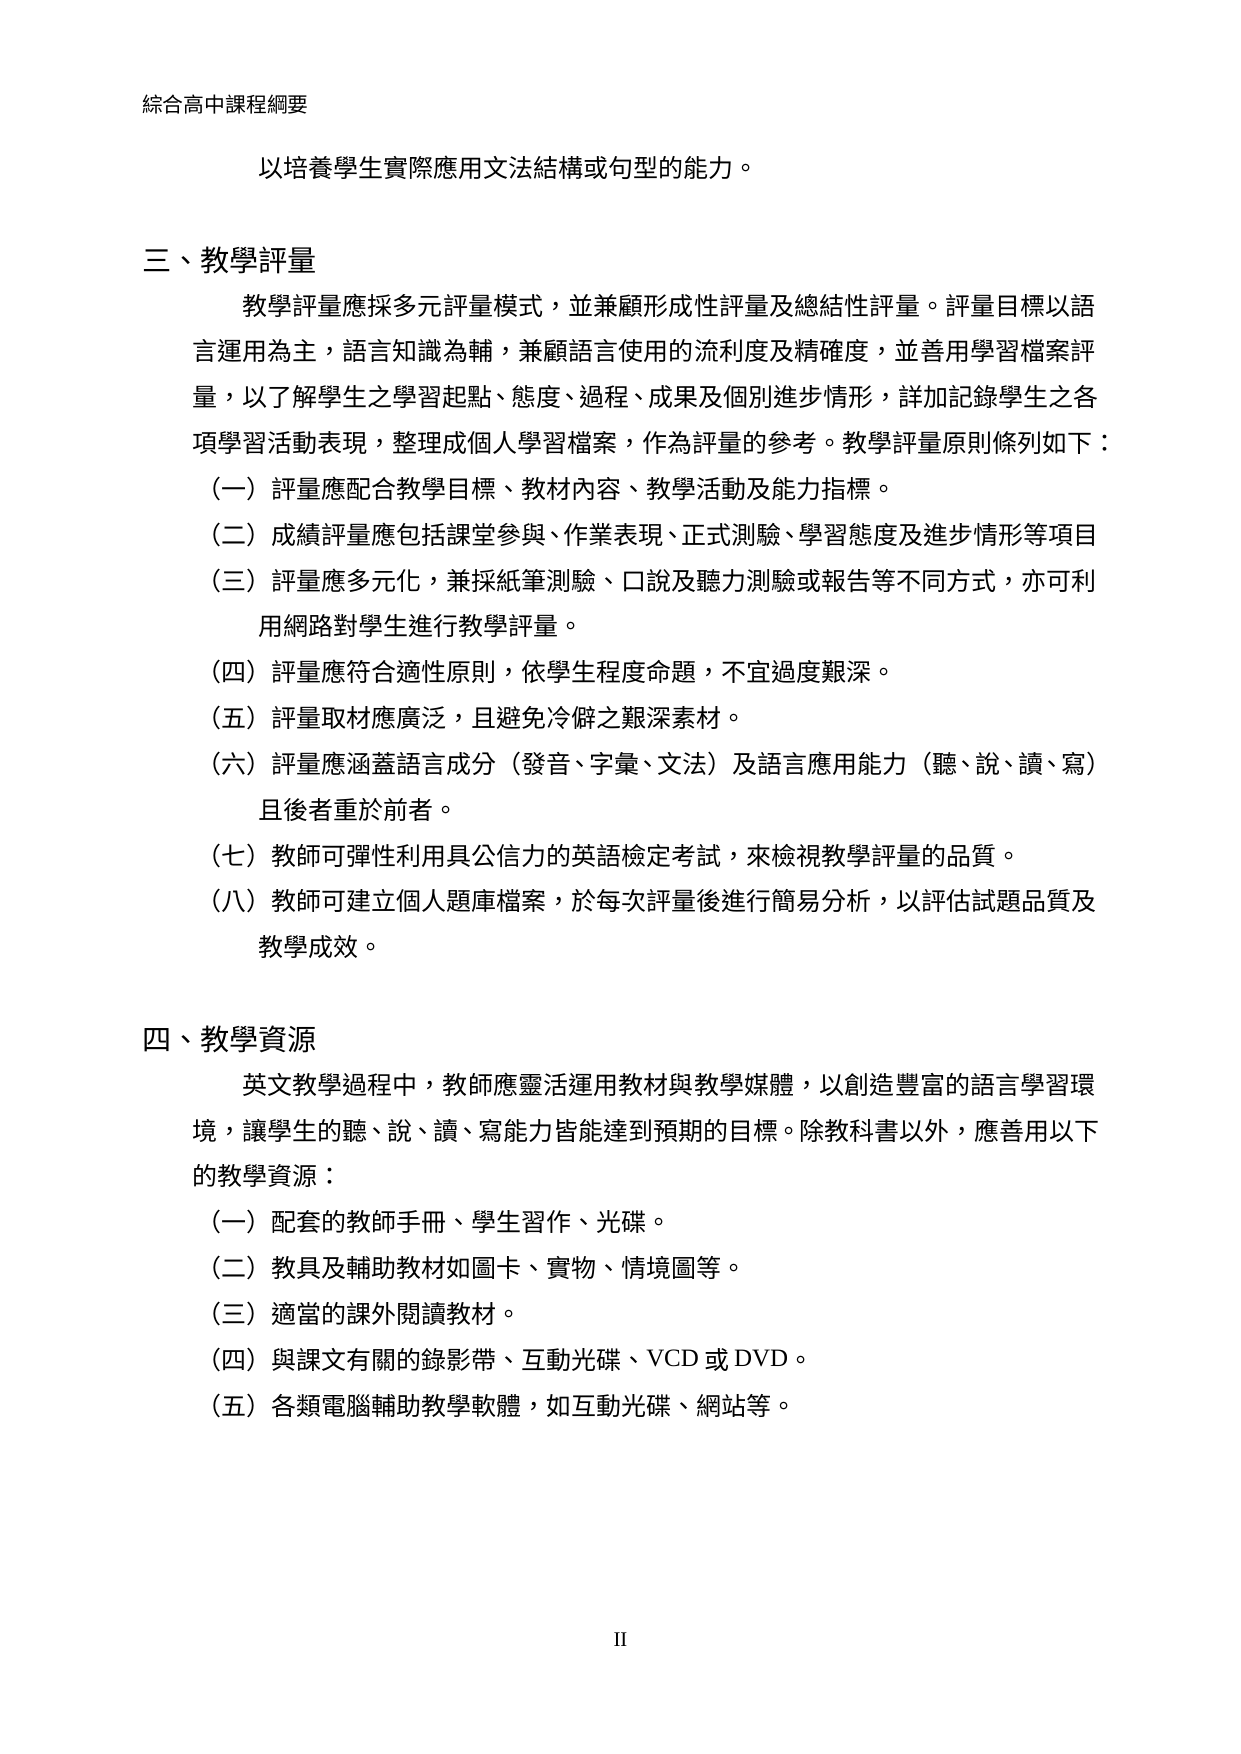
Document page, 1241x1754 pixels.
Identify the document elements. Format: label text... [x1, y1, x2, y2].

text （八）教師可建立個人題庫檔案，於每次評量後進行簡易分析，以評估試題品質及教學成效。 [196, 877, 1098, 969]
text （一）配套的教師手冊、學生習作、光碟。 [196, 1198, 1098, 1244]
text （五）各類電腦輔助教學軟體，如互動光碟、網站等。 [196, 1381, 1098, 1427]
text （六）評量應涵蓋語言成分（發音、字彙、文法）及語言應用能力（聽、說、讀、寫），且後者重於前者。 [196, 739, 1098, 831]
text （三）適當的課外閱讀教材。 [196, 1289, 1098, 1335]
text （二）教具及輔助教材如圖卡、實物、情境圖等。 [196, 1244, 1098, 1289]
text （四）與課文有關的錄影帶、互動光碟、VCD或DVD。 [196, 1335, 1098, 1381]
text （七）教師可彈性利用具公信力的英語檢定考試，來檢視教學評量的品質。 [196, 831, 1098, 877]
text （五）評量取材應廣泛，且避免冷僻之艱深素材。 [196, 694, 1098, 739]
text 以培養學生實際應用文法結構或句型的能力。 [196, 144, 1098, 189]
text 英文教學過程中，教師應靈活運用教材與教學媒體，以創造豐富的語言學習環境，讓學生的聽、說、讀、寫能力皆能達到預期的目標。除教科書以外，應善用以下的教學資源： [192, 1060, 1098, 1198]
text （三）評量應多元化，兼採紙筆測驗、口說及聽力測驗或報告等不同方式，亦可利用網路對學生進行教學評量。 [196, 556, 1098, 648]
text （四）評量應符合適性原則，依學生程度命題，不宜過度艱深。 [196, 648, 1098, 694]
text （二）成績評量應包括課堂參與、作業表現、正式測驗、學習態度及進步情形等項目。 [196, 510, 1098, 556]
text 三、教學評量 [142, 235, 1098, 281]
text 教學評量應採多元評量模式，並兼顧形成性評量及總結性評量。評量目標以語言運用為主，語言知識為輔，兼顧語言使用的流利度及精確度，並善用學習檔案評量，以了解學生之學習起點、態度、過程、成果及個別進步情形，詳加記錄學生之各項學習活動表現，整理成個人學習檔案，作為評量的參考。教學評量原則條列如下： [192, 281, 1098, 464]
text （一）評量應配合教學目標、教材內容、教學活動及能力指標。 [196, 464, 1098, 510]
text 四、教學資源 [142, 1014, 1098, 1060]
